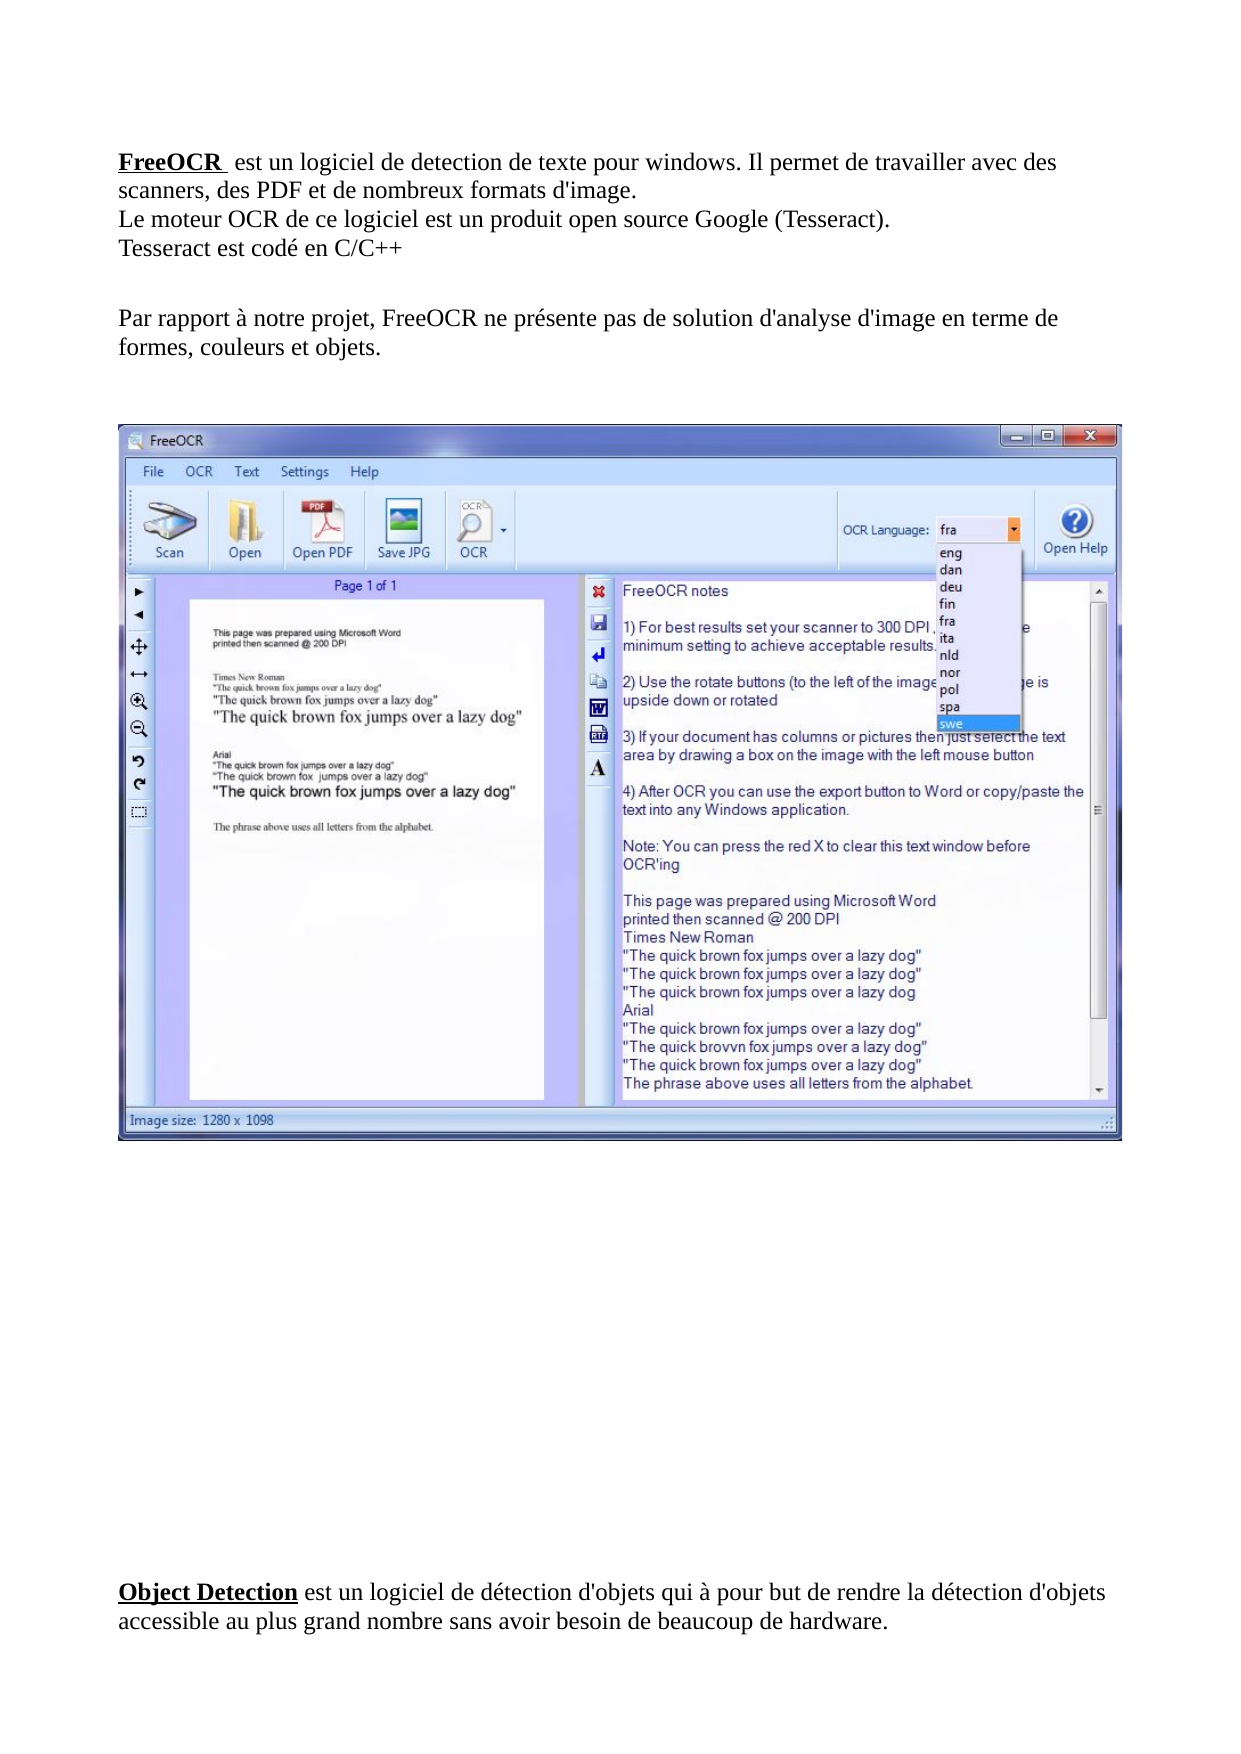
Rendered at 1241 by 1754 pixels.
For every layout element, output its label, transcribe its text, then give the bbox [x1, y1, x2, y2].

picture [118, 424, 1123, 1141]
text FreeOCR est un logiciel de detection de texte pour windows. Il permet de travailler avec des scanners, des PDF et de nombreux formats d'image. Le moteur OCR de ce logiciel est un produit open source Google (Tesseract). [118, 147, 1122, 233]
text Par rapport à notre projet, FreeOCR ne présente pas de solution d'analyse d'image en terme de formes, couleurs et objets. [118, 303, 1122, 361]
text Tesseract est codé en C/C++ [118, 233, 1122, 262]
text Object Detection est un logiciel de détection d'objets qui à pour but de rendre la détection d'objets accessible au plus grand nombre sans avoir besoin de beaucoup de hardware. [118, 1577, 1122, 1635]
